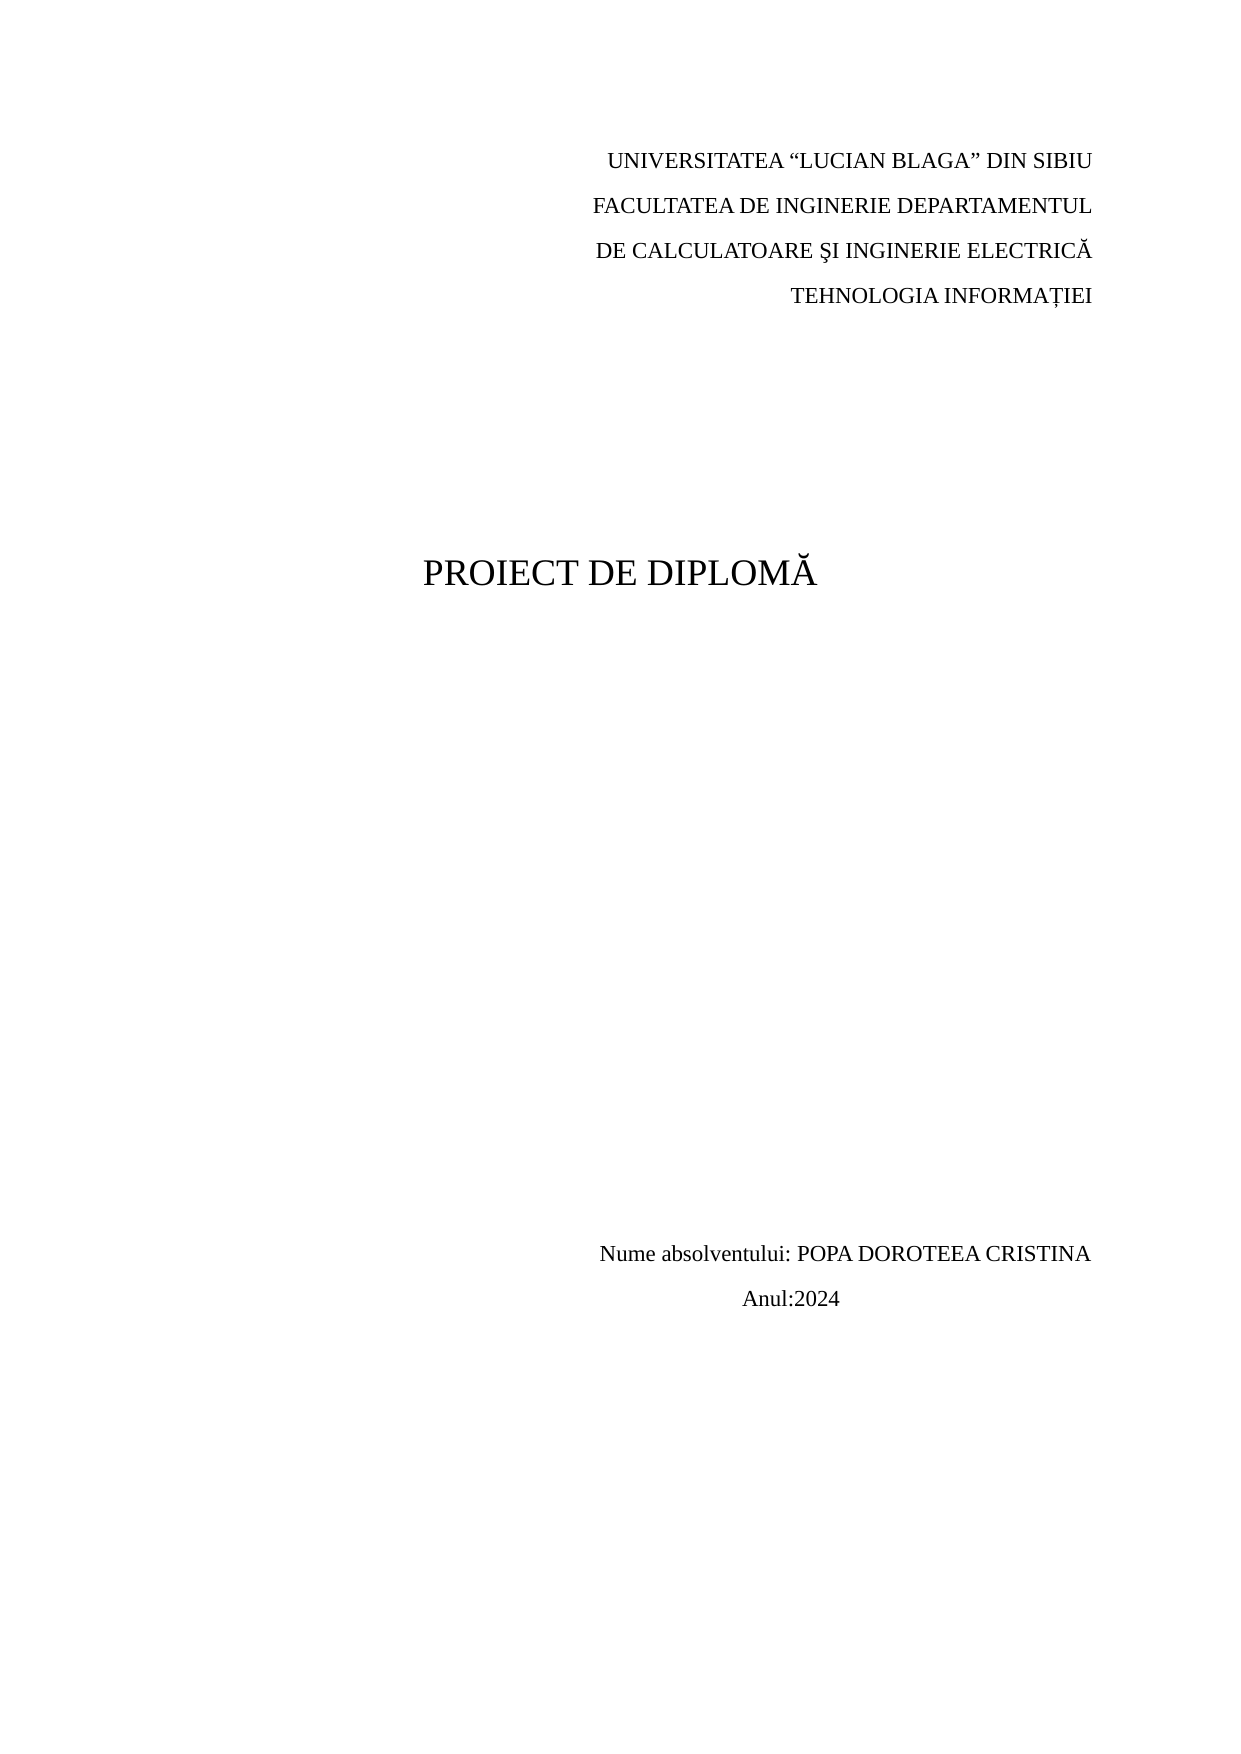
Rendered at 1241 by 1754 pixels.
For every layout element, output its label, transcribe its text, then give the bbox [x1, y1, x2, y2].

text DE CALCULATOARE ŞI INGINERIE ELECTRICĂ [148, 237, 1093, 263]
text PROIECT DE DIPLOMĂ [148, 551, 1093, 594]
text FACULTATEA DE INGINERIE DEPARTAMENTUL [148, 192, 1093, 219]
text Nume absolventului: POPA DOROTEEA CRISTINA [148, 1241, 1093, 1267]
text UNIVERSITATEA “LUCIAN BLAGA” DIN SIBIU [148, 148, 1093, 174]
text TEHNOLOGIA INFORMAȚIEI [148, 282, 1093, 308]
text Anul:2024 [148, 1285, 1093, 1312]
